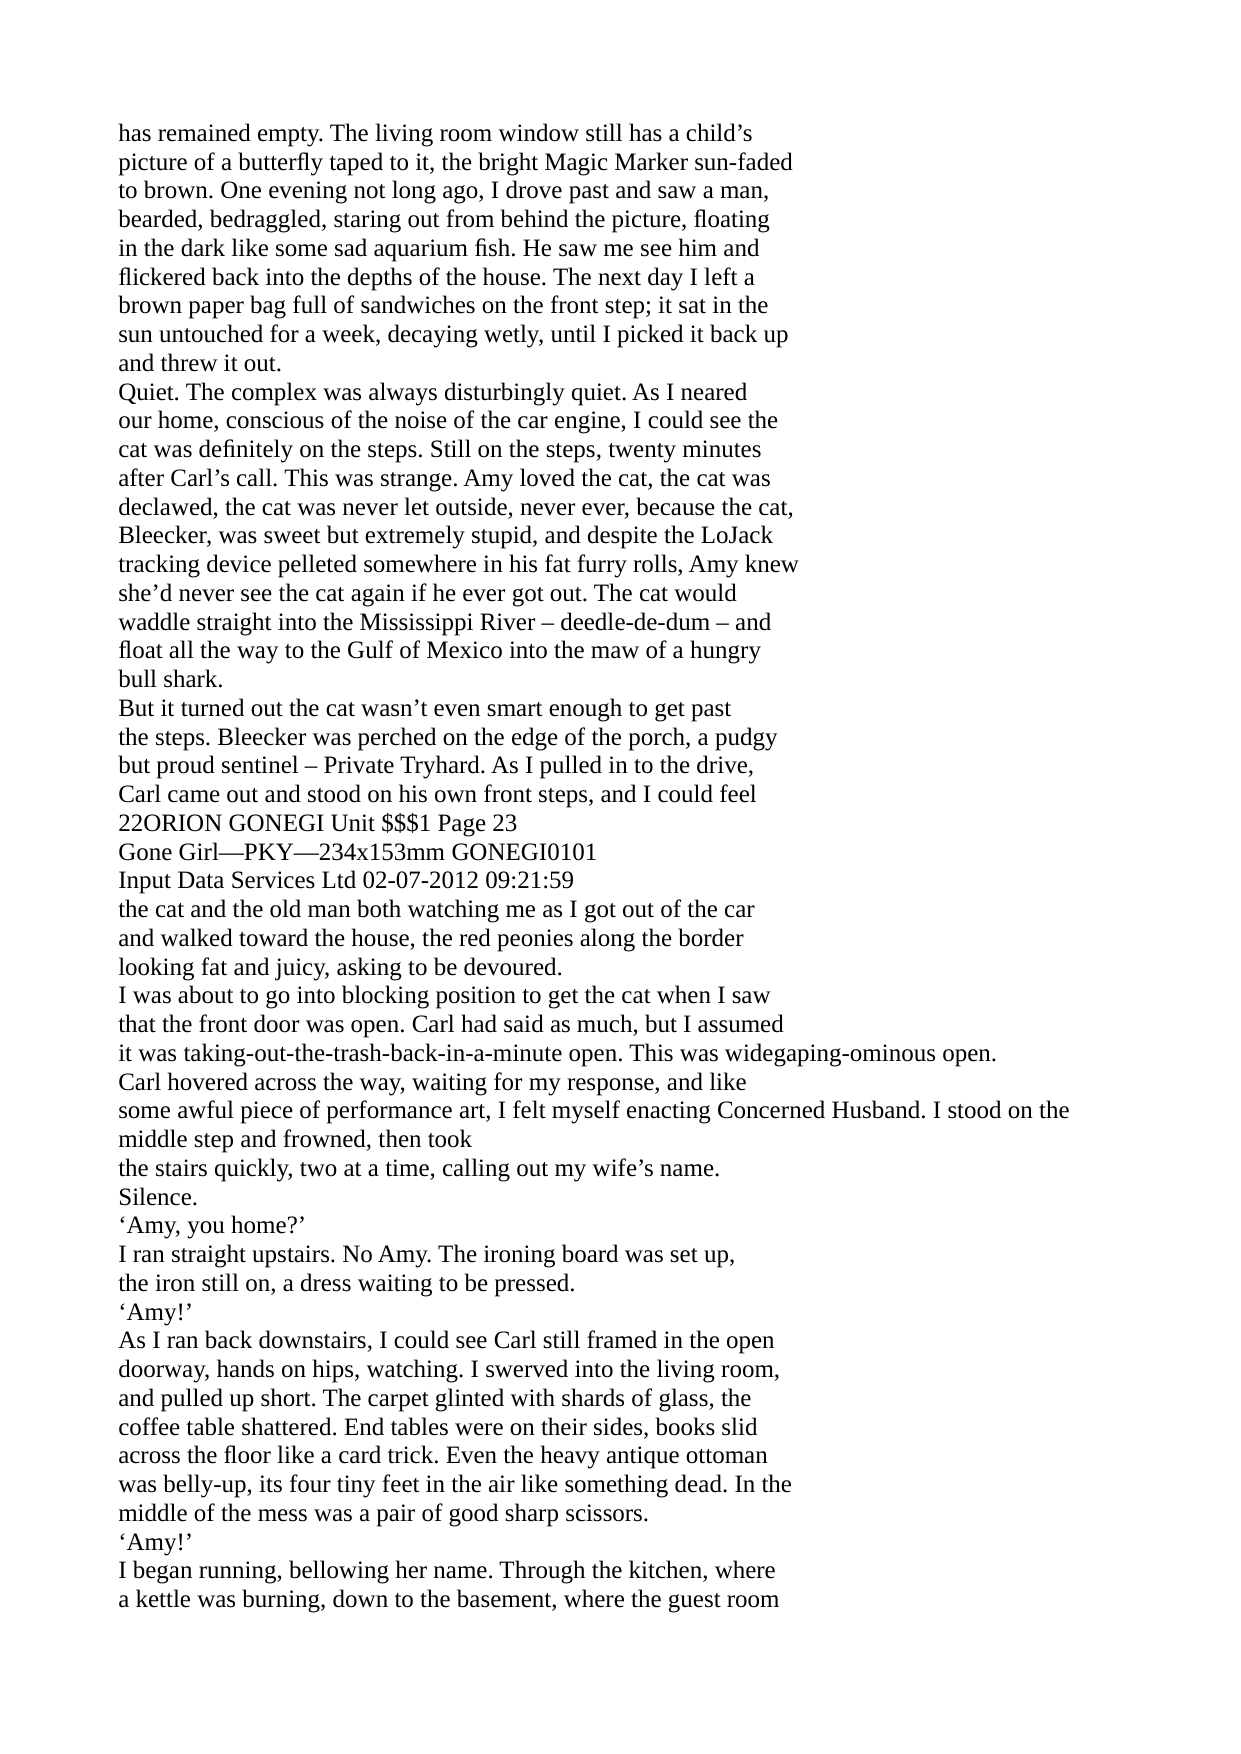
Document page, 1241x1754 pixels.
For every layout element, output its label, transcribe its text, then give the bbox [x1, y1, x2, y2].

text and threw it out. [118, 348, 1122, 377]
text ‘Amy!’ [118, 1297, 1122, 1326]
text Bleecker, was sweet but extremely stupid, and despite the LoJack [118, 521, 1122, 549]
text tracking device pelleted somewhere in his fat furry rolls, Amy knew [118, 549, 1122, 578]
text Input Data Services Ltd 02-07-2012 09:21:59 [118, 866, 1122, 894]
text But it turned out the cat wasn’t even smart enough to get past [118, 693, 1122, 722]
text but proud sentinel – Private Tryhard. As I pulled in to the drive, [118, 751, 1122, 779]
text brown paper bag full of sandwiches on the front step; it sat in the [118, 291, 1122, 319]
text bearded, bedraggled, staring out from behind the picture, ﬂoating [118, 204, 1122, 233]
text that the front door was open. Carl had said as much, but I assumed [118, 1009, 1122, 1038]
text ‘Amy, you home?’ [118, 1211, 1122, 1239]
text Silence. [118, 1182, 1122, 1211]
text she’d never see the cat again if he ever got out. The cat would [118, 578, 1122, 607]
text ‘Amy!’ [118, 1527, 1122, 1556]
text bull shark. [118, 664, 1122, 693]
text was belly-up, its four tiny feet in the air like something dead. In the [118, 1469, 1122, 1498]
text it was taking-out-the-trash-back-in-a-minute open. This was widegaping-ominous open. [118, 1038, 1122, 1067]
text picture of a butterﬂy taped to it, the bright Magic Marker sun-faded [118, 147, 1122, 176]
text coffee table shattered. End tables were on their sides, books slid [118, 1412, 1122, 1441]
text the steps. Bleecker was perched on the edge of the porch, a pudgy [118, 722, 1122, 751]
text has remained empty. The living room window still has a child’s [118, 118, 1122, 147]
text declawed, the cat was never let outside, never ever, because the cat, [118, 492, 1122, 521]
text and pulled up short. The carpet glinted with shards of glass, the [118, 1383, 1122, 1412]
text looking fat and juicy, asking to be devoured. [118, 952, 1122, 981]
text 22ORION GONEGI Unit $$$1 Page 23 [118, 808, 1122, 837]
text Carl hovered across the way, waiting for my response, and like [118, 1067, 1122, 1096]
text and walked toward the house, the red peonies along the border [118, 923, 1122, 952]
text a kettle was burning, down to the basement, where the guest room [118, 1584, 1122, 1613]
text ﬂoat all the way to the Gulf of Mexico into the maw of a hungry [118, 636, 1122, 664]
text cat was deﬁnitely on the steps. Still on the steps, twenty minutes [118, 434, 1122, 463]
text I ran straight upstairs. No Amy. The ironing board was set up, [118, 1239, 1122, 1268]
text the iron still on, a dress waiting to be pressed. [118, 1268, 1122, 1297]
text sun untouched for a week, decaying wetly, until I picked it back up [118, 319, 1122, 348]
text I began running, bellowing her name. Through the kitchen, where [118, 1556, 1122, 1584]
text I was about to go into blocking position to get the cat when I saw [118, 981, 1122, 1009]
text waddle straight into the Mississippi River – deedle-de-dum – and [118, 607, 1122, 636]
text Carl came out and stood on his own front steps, and I could feel [118, 779, 1122, 808]
text to brown. One evening not long ago, I drove past and saw a man, [118, 176, 1122, 204]
text some awful piece of performance art, I felt myself enacting Concerned Husband. I stood on the middle step and frowned, then took [118, 1096, 1122, 1153]
text the cat and the old man both watching me as I got out of the car [118, 894, 1122, 923]
text As I ran back downstairs, I could see Carl still framed in the open [118, 1326, 1122, 1354]
text our home, conscious of the noise of the car engine, I could see the [118, 406, 1122, 434]
text in the dark like some sad aquarium ﬁsh. He saw me see him and [118, 233, 1122, 262]
text Quiet. The complex was always disturbingly quiet. As I neared [118, 377, 1122, 406]
text across the ﬂoor like a card trick. Even the heavy antique ottoman [118, 1441, 1122, 1469]
text after Carl’s call. This was strange. Amy loved the cat, the cat was [118, 463, 1122, 492]
text the stairs quickly, two at a time, calling out my wife’s name. [118, 1153, 1122, 1182]
text Gone Girl—PKY—234x153mm GONEGI0101 [118, 837, 1122, 866]
text doorway, hands on hips, watching. I swerved into the living room, [118, 1354, 1122, 1383]
text middle of the mess was a pair of good sharp scissors. [118, 1498, 1122, 1527]
text ﬂickered back into the depths of the house. The next day I left a [118, 262, 1122, 291]
